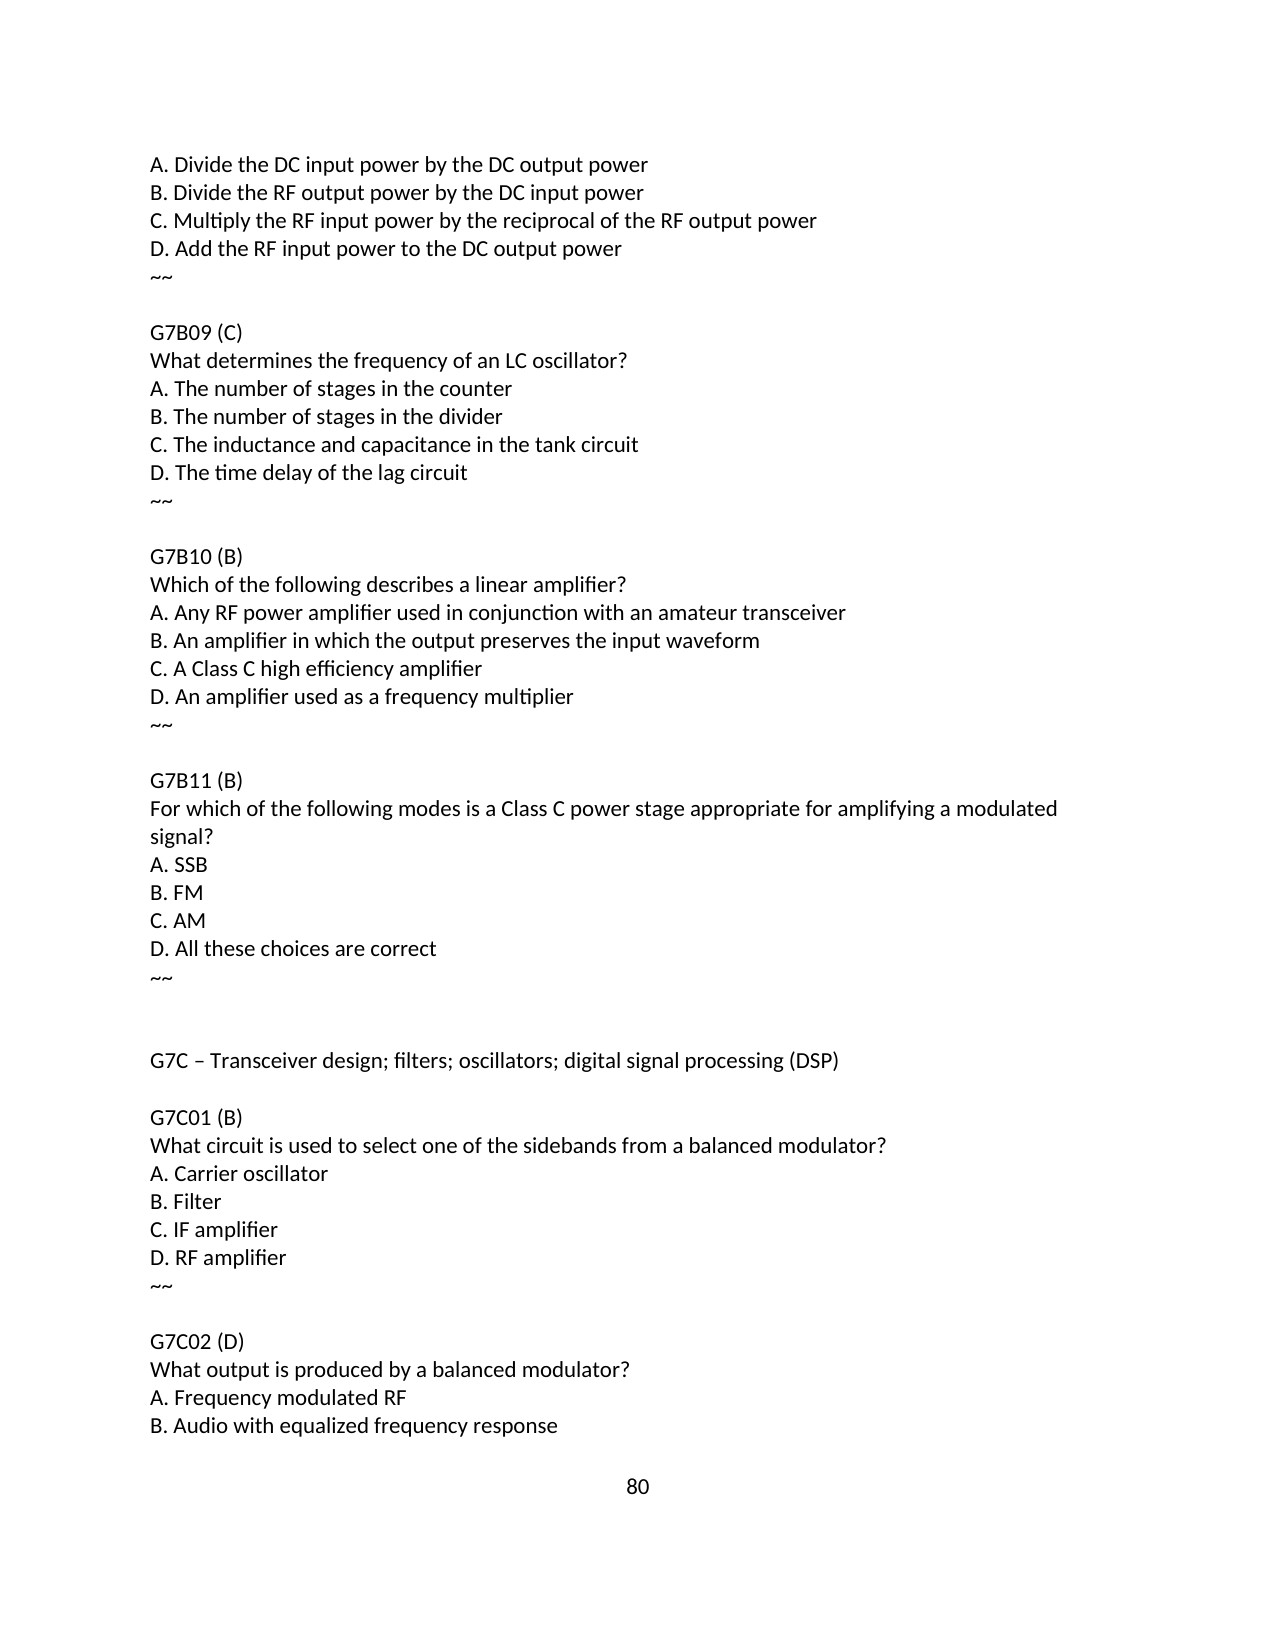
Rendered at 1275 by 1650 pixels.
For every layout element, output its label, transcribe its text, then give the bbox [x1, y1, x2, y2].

text B. Divide the RF output power by the DC input power [150, 178, 1125, 206]
text G7B10 (B) [150, 542, 1125, 570]
text B. FM [150, 878, 1125, 907]
text A. Carrier oscillator [150, 1159, 1125, 1187]
text C. AM [150, 907, 1125, 934]
text What determines the frequency of an LC oscillator? [150, 346, 1125, 374]
text D. Add the RF input power to the DC output power [150, 234, 1125, 262]
text A. Any RF power amplifier used in conjunction with an amateur transceiver [150, 598, 1125, 626]
text D. The time delay of the lag circuit [150, 458, 1125, 486]
text Which of the following describes a linear amplifier? [150, 570, 1125, 598]
text C. A Class C high efficiency amplifier [150, 654, 1125, 682]
text G7B09 (C) [150, 318, 1125, 346]
text ~~ [150, 963, 1125, 991]
text C. The inductance and capacitance in the tank circuit [150, 430, 1125, 458]
text C. IF amplifier [150, 1215, 1125, 1243]
text A. The number of stages in the counter [150, 374, 1125, 402]
text B. Filter [150, 1187, 1125, 1215]
text A. SSB [150, 851, 1125, 878]
text D. RF amplifier [150, 1243, 1125, 1271]
text For which of the following modes is a Class C power stage appropriate for amplifying a modulated signal? [150, 794, 1125, 851]
text G7B11 (B) [150, 766, 1125, 794]
text A. Divide the DC input power by the DC output power [150, 150, 1125, 178]
text C. Multiply the RF input power by the reciprocal of the RF output power [150, 206, 1125, 234]
text A. Frequency modulated RF [150, 1383, 1125, 1411]
text B. Audio with equalized frequency response [150, 1411, 1125, 1439]
text D. An amplifier used as a frequency multiplier [150, 682, 1125, 710]
text ~~ [150, 486, 1125, 514]
text ~~ [150, 1271, 1125, 1299]
text G7C02 (D) [150, 1327, 1125, 1355]
text What output is produced by a balanced modulator? [150, 1355, 1125, 1383]
text B. An amplifier in which the output preserves the input waveform [150, 626, 1125, 654]
text ~~ [150, 710, 1125, 738]
text G7C01 (B) [150, 1103, 1125, 1131]
text B. The number of stages in the divider [150, 402, 1125, 430]
text ~~ [150, 262, 1125, 290]
text G7C – Transceiver design; filters; oscillators; digital signal processing (DSP) [150, 1047, 1125, 1075]
text What circuit is used to select one of the sidebands from a balanced modulator? [150, 1131, 1125, 1159]
text D. All these choices are correct [150, 934, 1125, 963]
